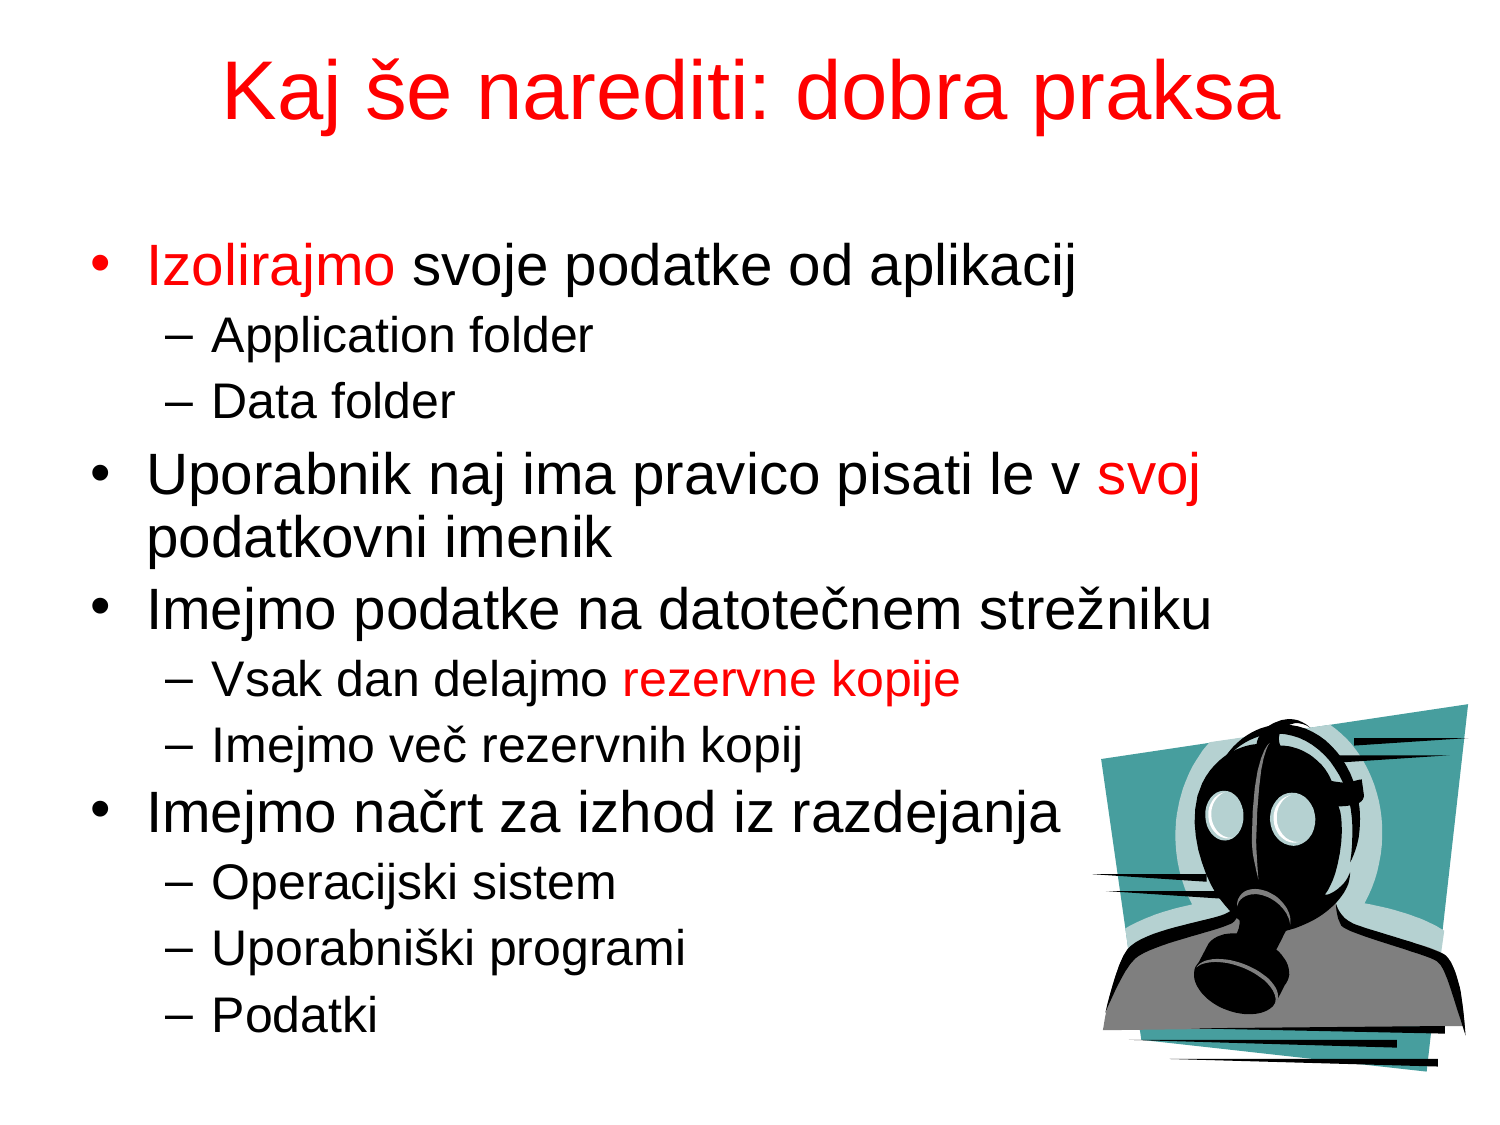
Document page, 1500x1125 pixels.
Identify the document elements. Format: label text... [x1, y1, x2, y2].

picture [1092, 704, 1469, 1072]
title Kaj še narediti: dobra praksa [76, 11, 1427, 161]
list Izolirajmo svoje podatke od aplikacij Application folder Data folder Uporabnik naj ima pravico pisati le v svoj podatkovni imenik Imejmo podatke na datotečnem strežniku Vsak dan delajmo rezervne kopije Imejmo več rezervnih kopij Imejmo načrt za izhod iz razdejanja Operacijski sistem Uporabniški programi Podatki [75, 233, 1426, 1052]
